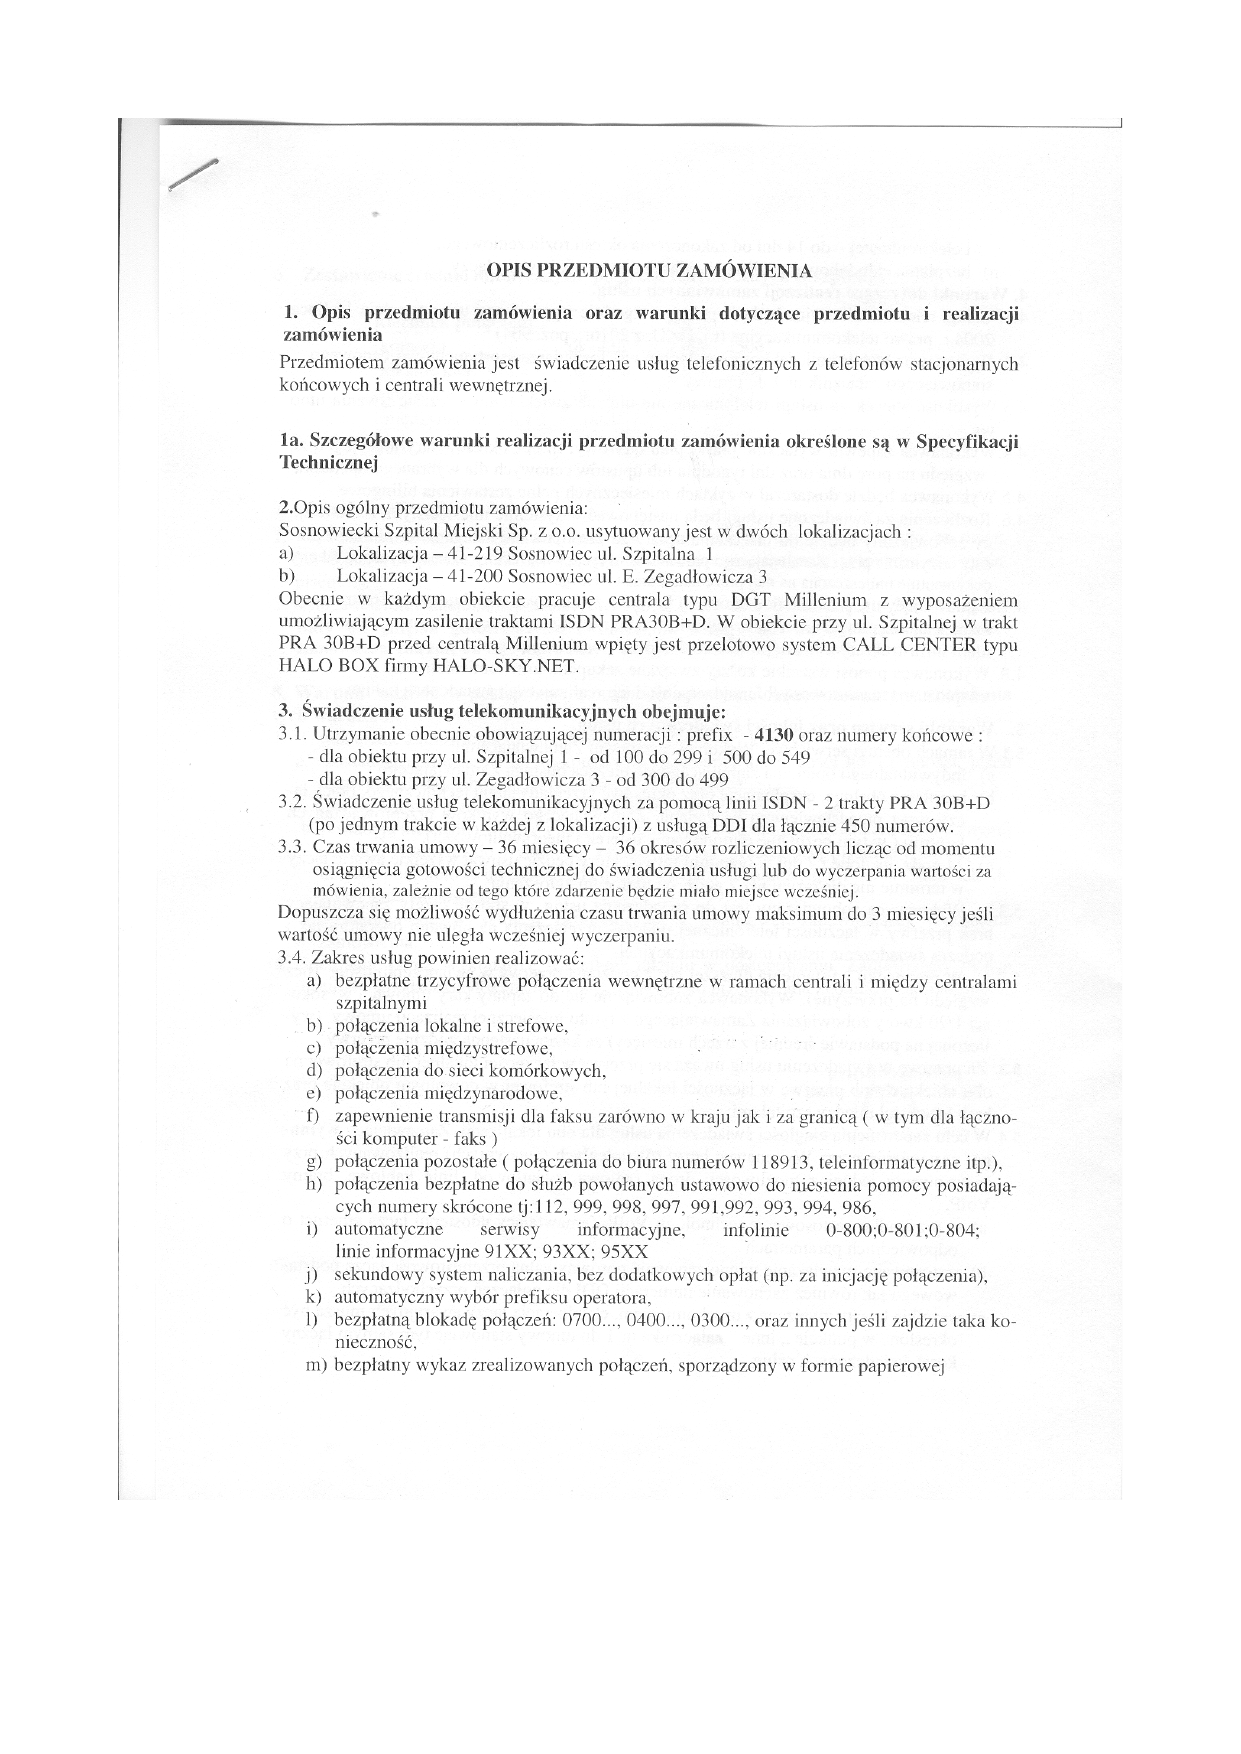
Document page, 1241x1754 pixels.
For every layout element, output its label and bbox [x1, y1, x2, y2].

picture [118, 118, 1123, 1500]
